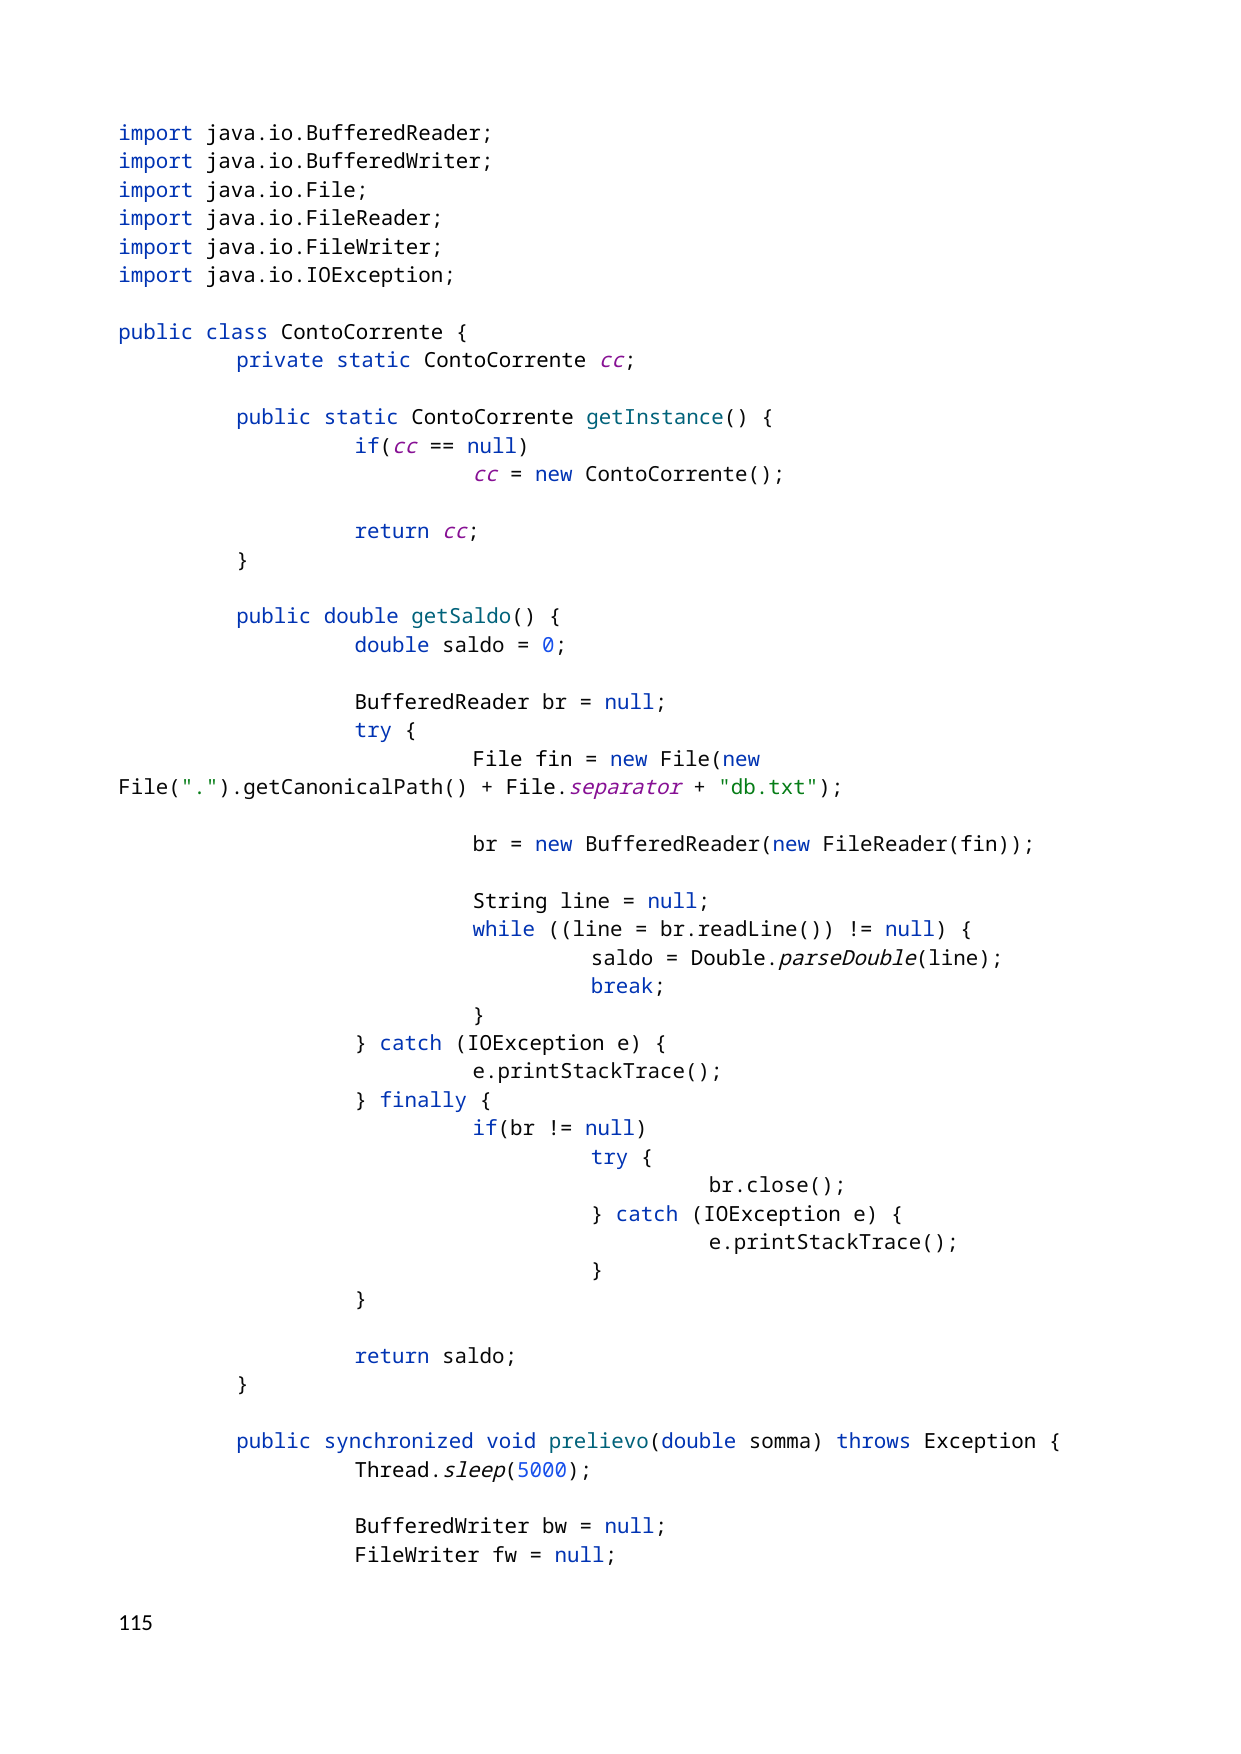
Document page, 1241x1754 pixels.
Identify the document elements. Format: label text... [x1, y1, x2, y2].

text import java.io.BufferedReader; import java.io.BufferedWriter; import java.io.File; import java.io.FileReader; import java.io.FileWriter; import java.io.IOException; public class ContoCorrente { private static ContoCorrente cc; public static ContoCorrente getInstance() { if(cc == null) cc = new ContoCorrente(); return cc; } public double getSaldo() { double saldo = 0; BufferedReader br = null; try { File fin = new File(new File(".").getCanonicalPath() + File.separator + "db.txt"); br = new BufferedReader(new FileReader(fin)); String line = null; while ((line = br.readLine()) != null) { saldo = Double.parseDouble(line); break; } } catch (IOException e) { e.printStackTrace(); } finally { if(br != null) try { br.close(); } catch (IOException e) { e.printStackTrace(); } } return saldo; } public synchronized void prelievo(double somma) throws Exception { Thread.sleep(5000); BufferedWriter bw = null; FileWriter fw = null; [118, 118, 1122, 1568]
